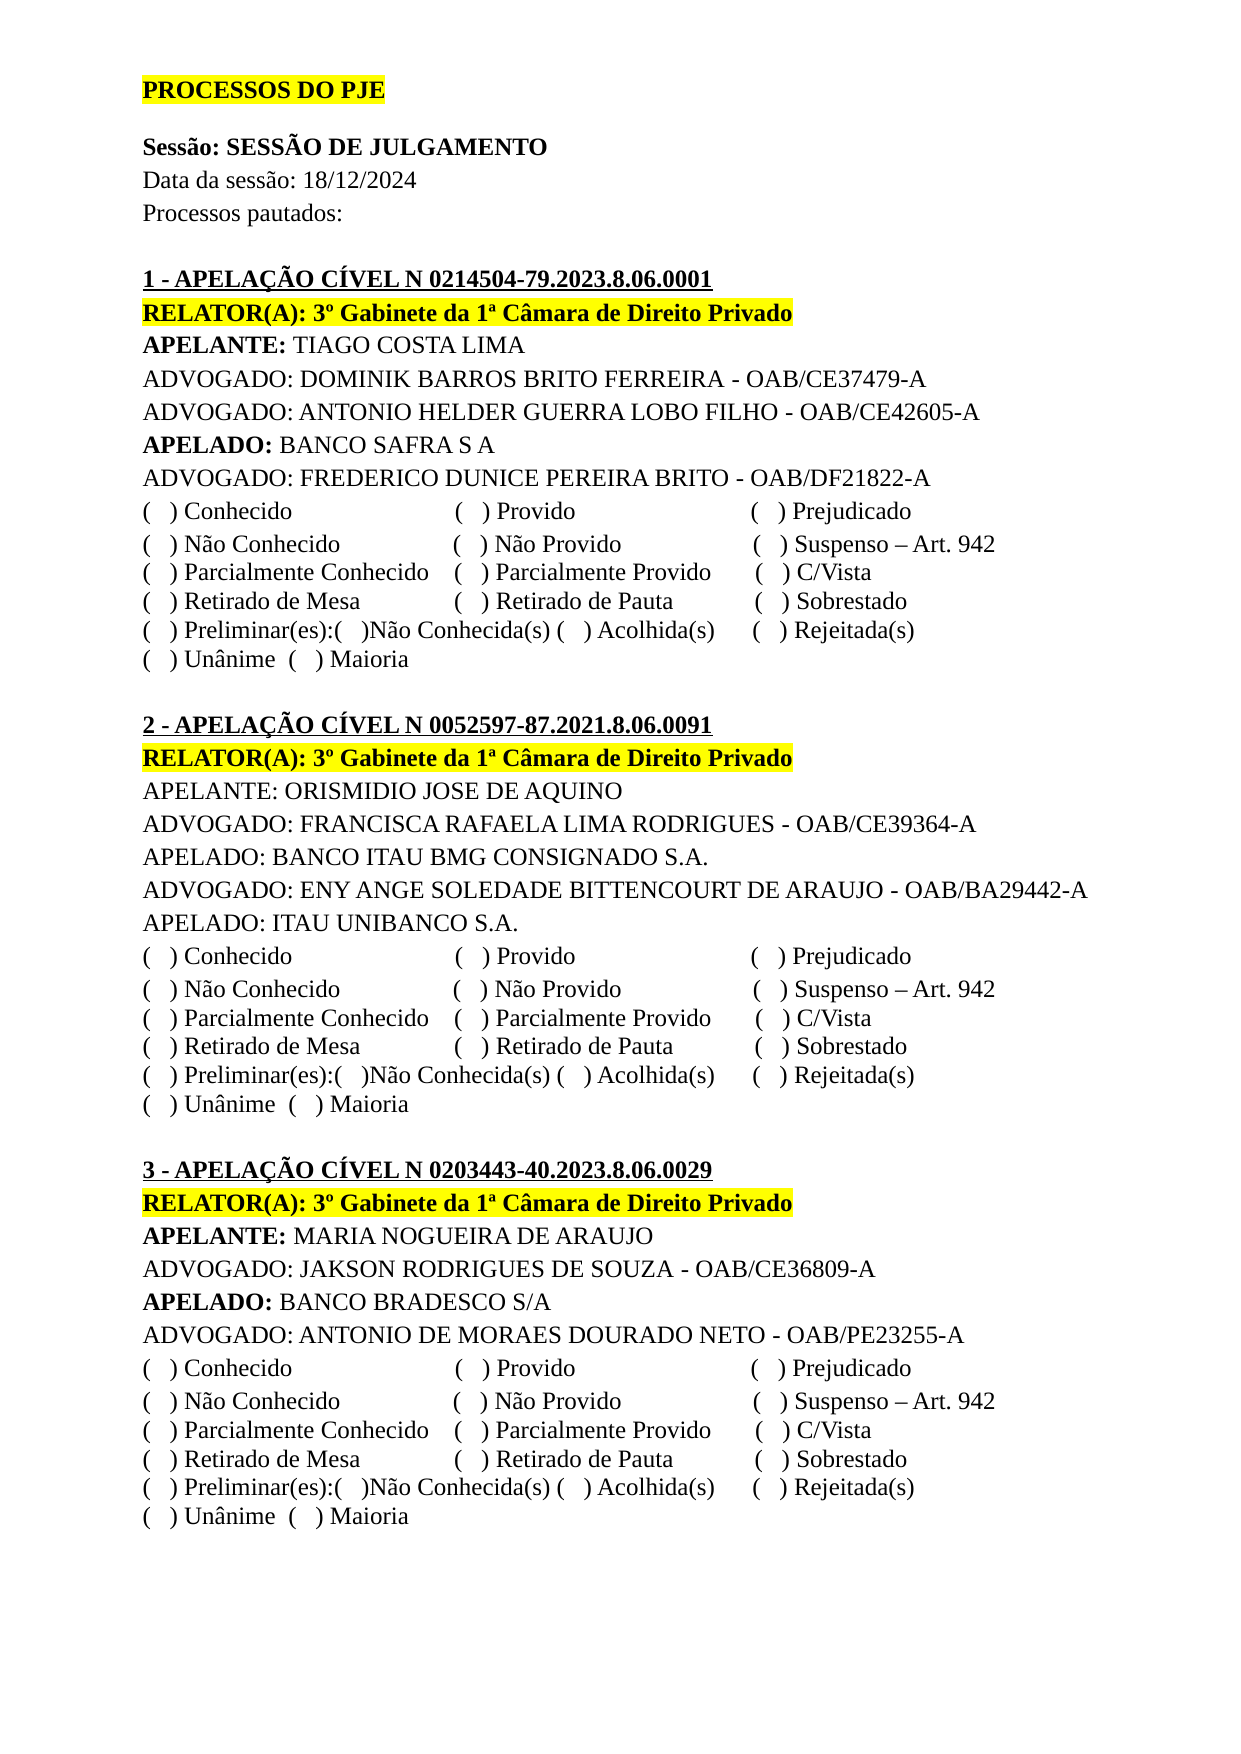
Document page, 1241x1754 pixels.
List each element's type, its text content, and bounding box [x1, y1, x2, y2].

text ( ) Preliminar(es):( )Não Conhecida(s) ( ) Acolhida(s) ( ) Rejeitada(s) [142, 1472, 1158, 1501]
text ( ) Não Conhecido ( ) Não Provido ( ) Suspenso – Art. 942 [142, 974, 1158, 1003]
text 1 - APELAÇÃO CÍVEL N 0214504-79.2023.8.06.0001 RELATOR(A): 3º Gabinete da 1ª Câmara de Direito Privado APELANTE: TIAGO COSTA LIMA ADVOGADO: DOMINIK BARROS BRITO FERREIRA - OAB/CE37479-A ADVOGADO: ANTONIO HELDER GUERRA LOBO FILHO - OAB/CE42605-A APELADO: BANCO SAFRA S A ADVOGADO: FREDERICO DUNICE PEREIRA BRITO - OAB/DF21822-A ( ) Conhecido ( ) Provido ( ) Prejudicado [142, 264, 1141, 524]
text ( ) Preliminar(es):( )Não Conhecida(s) ( ) Acolhida(s) ( ) Rejeitada(s) [142, 615, 1158, 644]
text Sessão: SESSÃO DE JULGAMENTO [142, 132, 1141, 161]
text ( ) Parcialmente Conhecido ( ) Parcialmente Provido ( ) C/Vista [142, 1415, 1158, 1444]
text Processos pautados: [142, 198, 1141, 227]
text PROCESSOS DO PJE [142, 75, 1141, 104]
text ( ) Unânime ( ) Maioria [142, 1501, 1141, 1596]
text ( ) Parcialmente Conhecido ( ) Parcialmente Provido ( ) C/Vista [142, 557, 1158, 586]
text ( ) Unânime ( ) Maioria 3 - APELAÇÃO CÍVEL N 0203443-40.2023.8.06.0029 RELATOR(A): 3º Gabinete da 1ª Câmara de Direito Privado APELANTE: MARIA NOGUEIRA DE ARAUJO ADVOGADO: JAKSON RODRIGUES DE SOUZA - OAB/CE36809-A APELADO: BANCO BRADESCO S/A ADVOGADO: ANTONIO DE MORAES DOURADO NETO - OAB/PE23255-A ( ) Conhecido ( ) Provido ( ) Prejudicado [142, 1089, 1141, 1382]
text ( ) Unânime ( ) Maioria 2 - APELAÇÃO CÍVEL N 0052597-87.2021.8.06.0091 RELATOR(A): 3º Gabinete da 1ª Câmara de Direito Privado APELANTE: ORISMIDIO JOSE DE AQUINO ADVOGADO: FRANCISCA RAFAELA LIMA RODRIGUES - OAB/CE39364-A APELADO: BANCO ITAU BMG CONSIGNADO S.A. ADVOGADO: ENY ANGE SOLEDADE BITTENCOURT DE ARAUJO - OAB/BA29442-A APELADO: ITAU UNIBANCO S.A. ( ) Conhecido ( ) Provido ( ) Prejudicado [142, 644, 1141, 970]
text ( ) Retirado de Mesa ( ) Retirado de Pauta ( ) Sobrestado [142, 1444, 1158, 1472]
text ( ) Retirado de Mesa ( ) Retirado de Pauta ( ) Sobrestado [142, 586, 1158, 615]
text ( ) Parcialmente Conhecido ( ) Parcialmente Provido ( ) C/Vista [142, 1003, 1158, 1031]
text ( ) Não Conhecido ( ) Não Provido ( ) Suspenso – Art. 942 [142, 529, 1158, 557]
text ( ) Não Conhecido ( ) Não Provido ( ) Suspenso – Art. 942 [142, 1386, 1158, 1415]
text ( ) Preliminar(es):( )Não Conhecida(s) ( ) Acolhida(s) ( ) Rejeitada(s) [142, 1060, 1158, 1089]
text Data da sessão: 18/12/2024 [142, 166, 1141, 194]
text ( ) Retirado de Mesa ( ) Retirado de Pauta ( ) Sobrestado [142, 1031, 1158, 1060]
